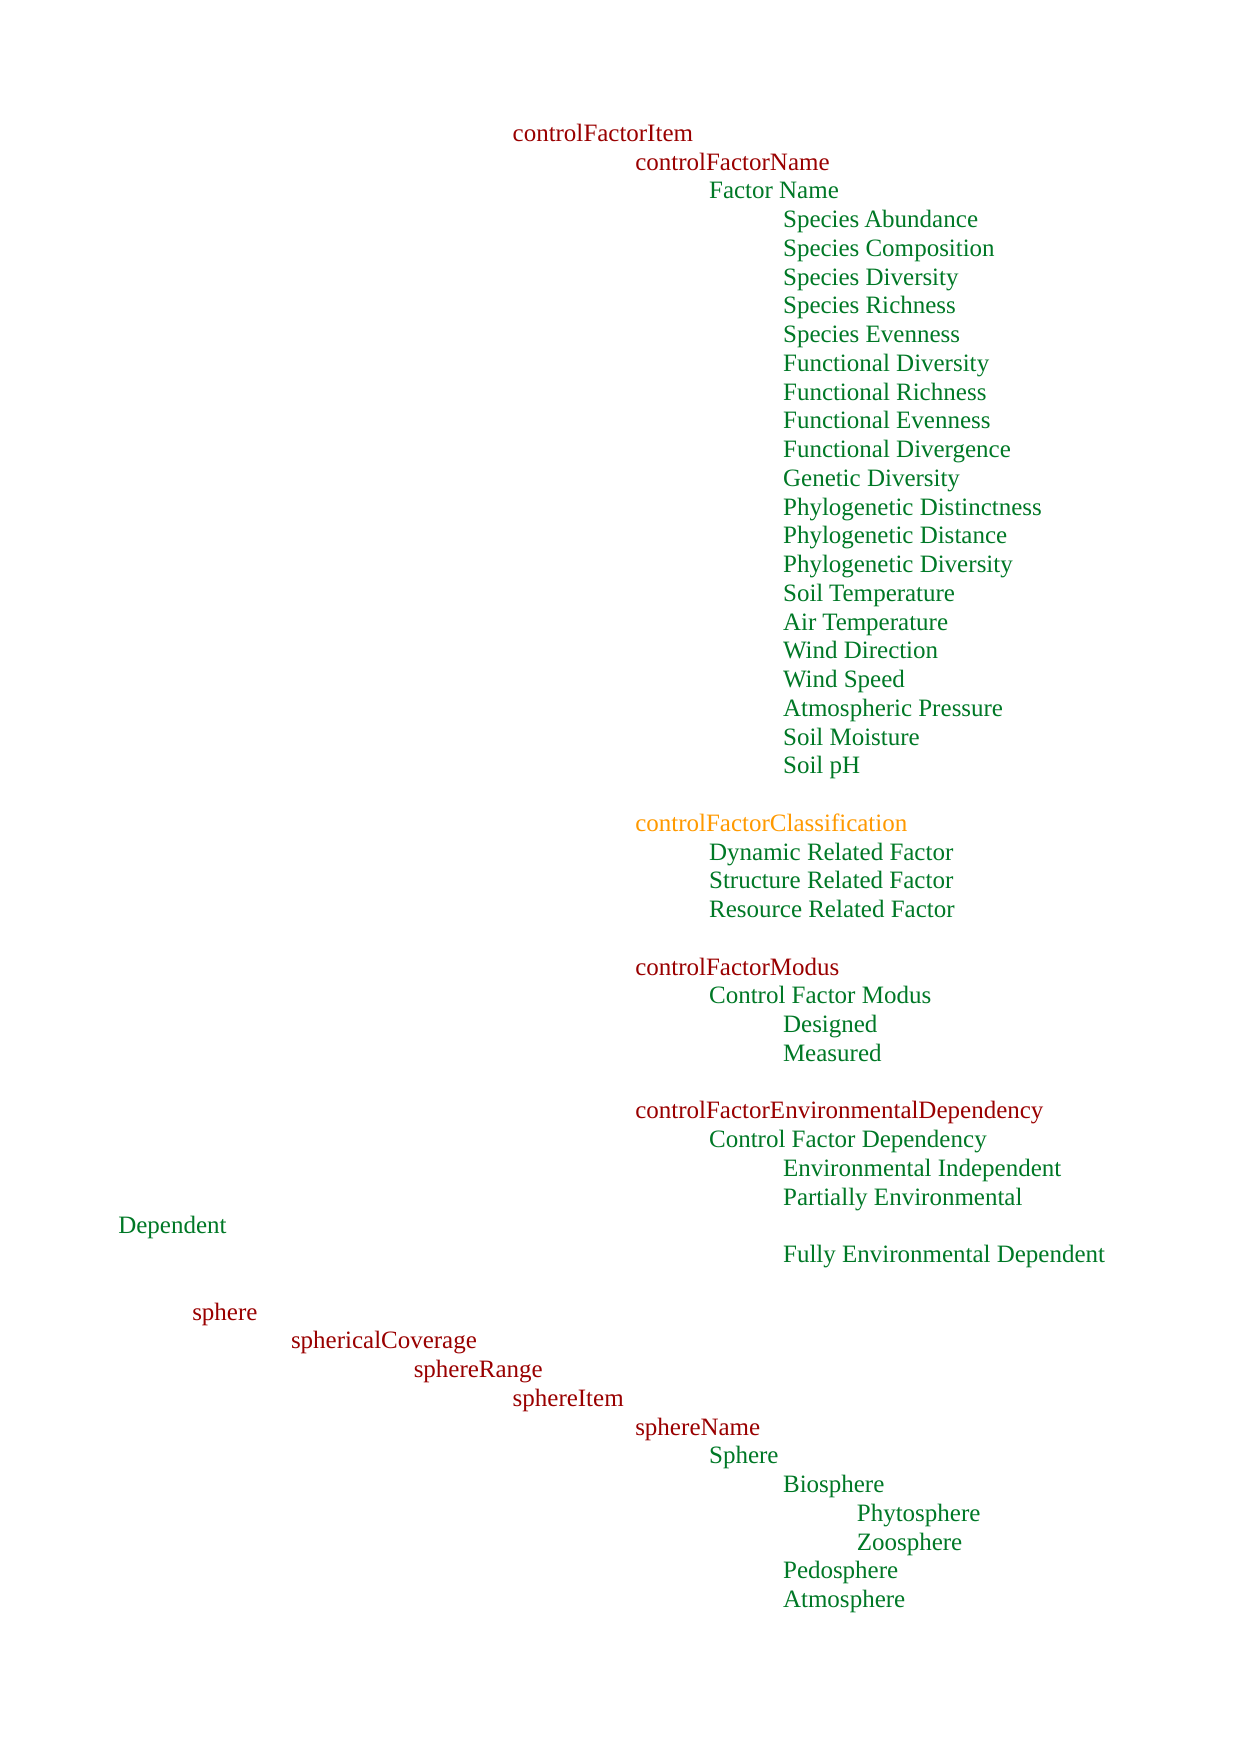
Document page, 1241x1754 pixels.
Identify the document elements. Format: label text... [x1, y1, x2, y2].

text Soil Moisture [118, 722, 1122, 751]
text Phylogenetic Distinctness [118, 492, 1122, 521]
text Soil Temperature [118, 578, 1122, 607]
text Pedosphere [118, 1556, 1122, 1584]
text Soil pH [118, 751, 1122, 779]
text Phytosphere [118, 1498, 1122, 1527]
text sphereRange [118, 1354, 1122, 1383]
text Zoosphere [118, 1527, 1122, 1556]
text Species Composition [118, 233, 1122, 262]
text controlFactorModus [118, 952, 1122, 981]
text Functional Divergence [118, 434, 1122, 463]
text Genetic Diversity [118, 463, 1122, 492]
text Phylogenetic Distance [118, 521, 1122, 549]
text sphere [118, 1297, 1122, 1326]
text Designed [118, 1009, 1122, 1038]
text sphereName [118, 1412, 1122, 1441]
text controlFactorItem [118, 118, 1122, 147]
text Functional Diversity [118, 348, 1122, 377]
text Biosphere [118, 1469, 1122, 1498]
text controlFactorEnvironmentalDependency Control Factor Dependency Environmental Independent [118, 1096, 1122, 1182]
text Structure Related Factor [118, 866, 1122, 894]
text Control Factor Modus [118, 981, 1122, 1009]
text Sphere [118, 1441, 1122, 1469]
text Functional Evenness [118, 406, 1122, 434]
text Wind Speed [118, 664, 1122, 693]
text Fully Environmental Dependent [118, 1239, 1122, 1268]
text Atmosphere [118, 1584, 1122, 1613]
text Partially Environmental Dependent [118, 1182, 1122, 1239]
text sphereItem [118, 1383, 1122, 1412]
text controlFactorClassification Dynamic Related Factor [118, 808, 1122, 866]
text Air Temperature [118, 607, 1122, 636]
text Functional Richness [118, 377, 1122, 406]
text Phylogenetic Diversity [118, 549, 1122, 578]
text Species Evenness [118, 319, 1122, 348]
text Species Richness [118, 291, 1122, 319]
text Measured [118, 1038, 1122, 1067]
text Resource Related Factor [118, 894, 1122, 923]
text Species Abundance [118, 204, 1122, 233]
text controlFactorName Factor Name [118, 147, 1122, 204]
text Wind Direction [118, 636, 1122, 664]
text sphericalCoverage [118, 1326, 1122, 1354]
text Species Diversity [118, 262, 1122, 291]
text Atmospheric Pressure [118, 693, 1122, 722]
